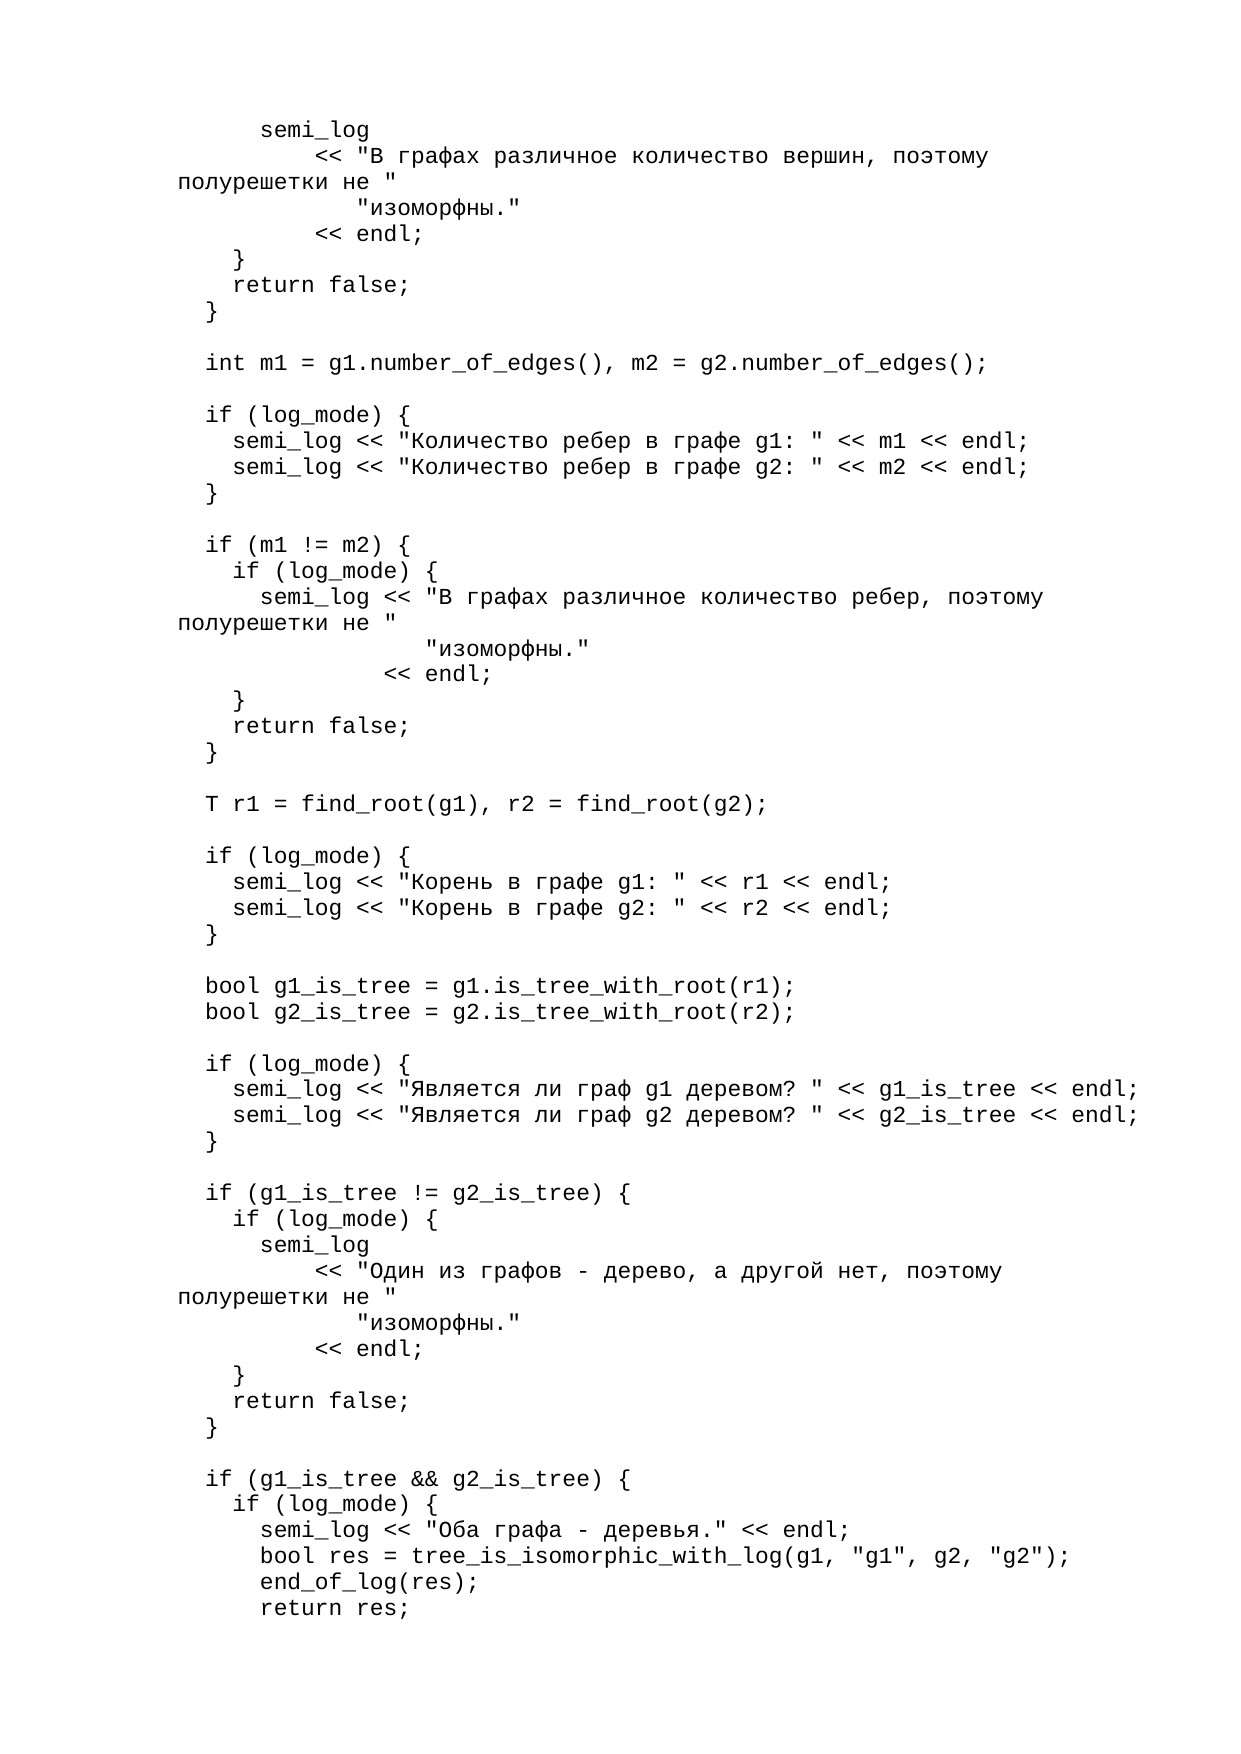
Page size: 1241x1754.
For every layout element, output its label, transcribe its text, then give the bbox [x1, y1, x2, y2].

text semi_log << "В графах различное количество ребер, поэтому полурешетки не " [177, 585, 1152, 637]
text << endl; [177, 1337, 1152, 1363]
text semi_log << "Корень в графе g2: " << r2 << endl; [177, 896, 1152, 922]
text } [177, 689, 1152, 715]
text return false; [177, 715, 1152, 741]
text bool g2_is_tree = g2.is_tree_with_root(r2); [177, 1000, 1152, 1026]
text semi_log << "Корень в графе g1: " << r1 << endl; [177, 870, 1152, 896]
text if (log_mode) { [177, 844, 1152, 870]
text } [177, 300, 1152, 326]
text if (log_mode) { [177, 1207, 1152, 1233]
text << endl; [177, 663, 1152, 689]
text T r1 = find_root(g1), r2 = find_root(g2); [177, 792, 1152, 818]
text } [177, 1415, 1152, 1441]
text semi_log [177, 1233, 1152, 1259]
text } [177, 922, 1152, 948]
text if (log_mode) { [177, 403, 1152, 429]
text if (m1 != m2) { [177, 533, 1152, 559]
text << "В графах различное количество вершин, поэтому полурешетки не " [177, 144, 1152, 196]
text if (g1_is_tree != g2_is_tree) { [177, 1182, 1152, 1207]
text int m1 = g1.number_of_edges(), m2 = g2.number_of_edges(); [177, 352, 1152, 377]
text "изоморфны." [177, 1311, 1152, 1337]
text semi_log << "Количество ребер в графе g2: " << m2 << endl; [177, 455, 1152, 481]
text } [177, 1363, 1152, 1389]
text bool res = tree_is_isomorphic_with_log(g1, "g1", g2, "g2"); [177, 1545, 1152, 1571]
text semi_log << "Количество ребер в графе g1: " << m1 << endl; [177, 429, 1152, 455]
text } [177, 1130, 1152, 1156]
text semi_log << "Оба графа - деревья." << endl; [177, 1519, 1152, 1545]
text return false; [177, 1389, 1152, 1415]
text semi_log << "Является ли граф g2 деревом? " << g2_is_tree << endl; [177, 1104, 1152, 1130]
text if (g1_is_tree && g2_is_tree) { [177, 1467, 1152, 1493]
text } [177, 741, 1152, 767]
text << endl; [177, 222, 1152, 248]
text end_of_log(res); [177, 1571, 1152, 1597]
text semi_log << "Является ли граф g1 деревом? " << g1_is_tree << endl; [177, 1078, 1152, 1104]
text return false; [177, 274, 1152, 300]
text << "Один из графов - дерево, а другой нет, поэтому полурешетки не " [177, 1259, 1152, 1311]
text if (log_mode) { [177, 1052, 1152, 1078]
text } [177, 248, 1152, 274]
text if (log_mode) { [177, 559, 1152, 585]
text if (log_mode) { [177, 1493, 1152, 1519]
text "изоморфны." [177, 196, 1152, 222]
text semi_log [177, 118, 1152, 144]
text } [177, 481, 1152, 507]
text "изоморфны." [177, 637, 1152, 663]
text bool g1_is_tree = g1.is_tree_with_root(r1); [177, 974, 1152, 1000]
text return res; [177, 1597, 1152, 1622]
